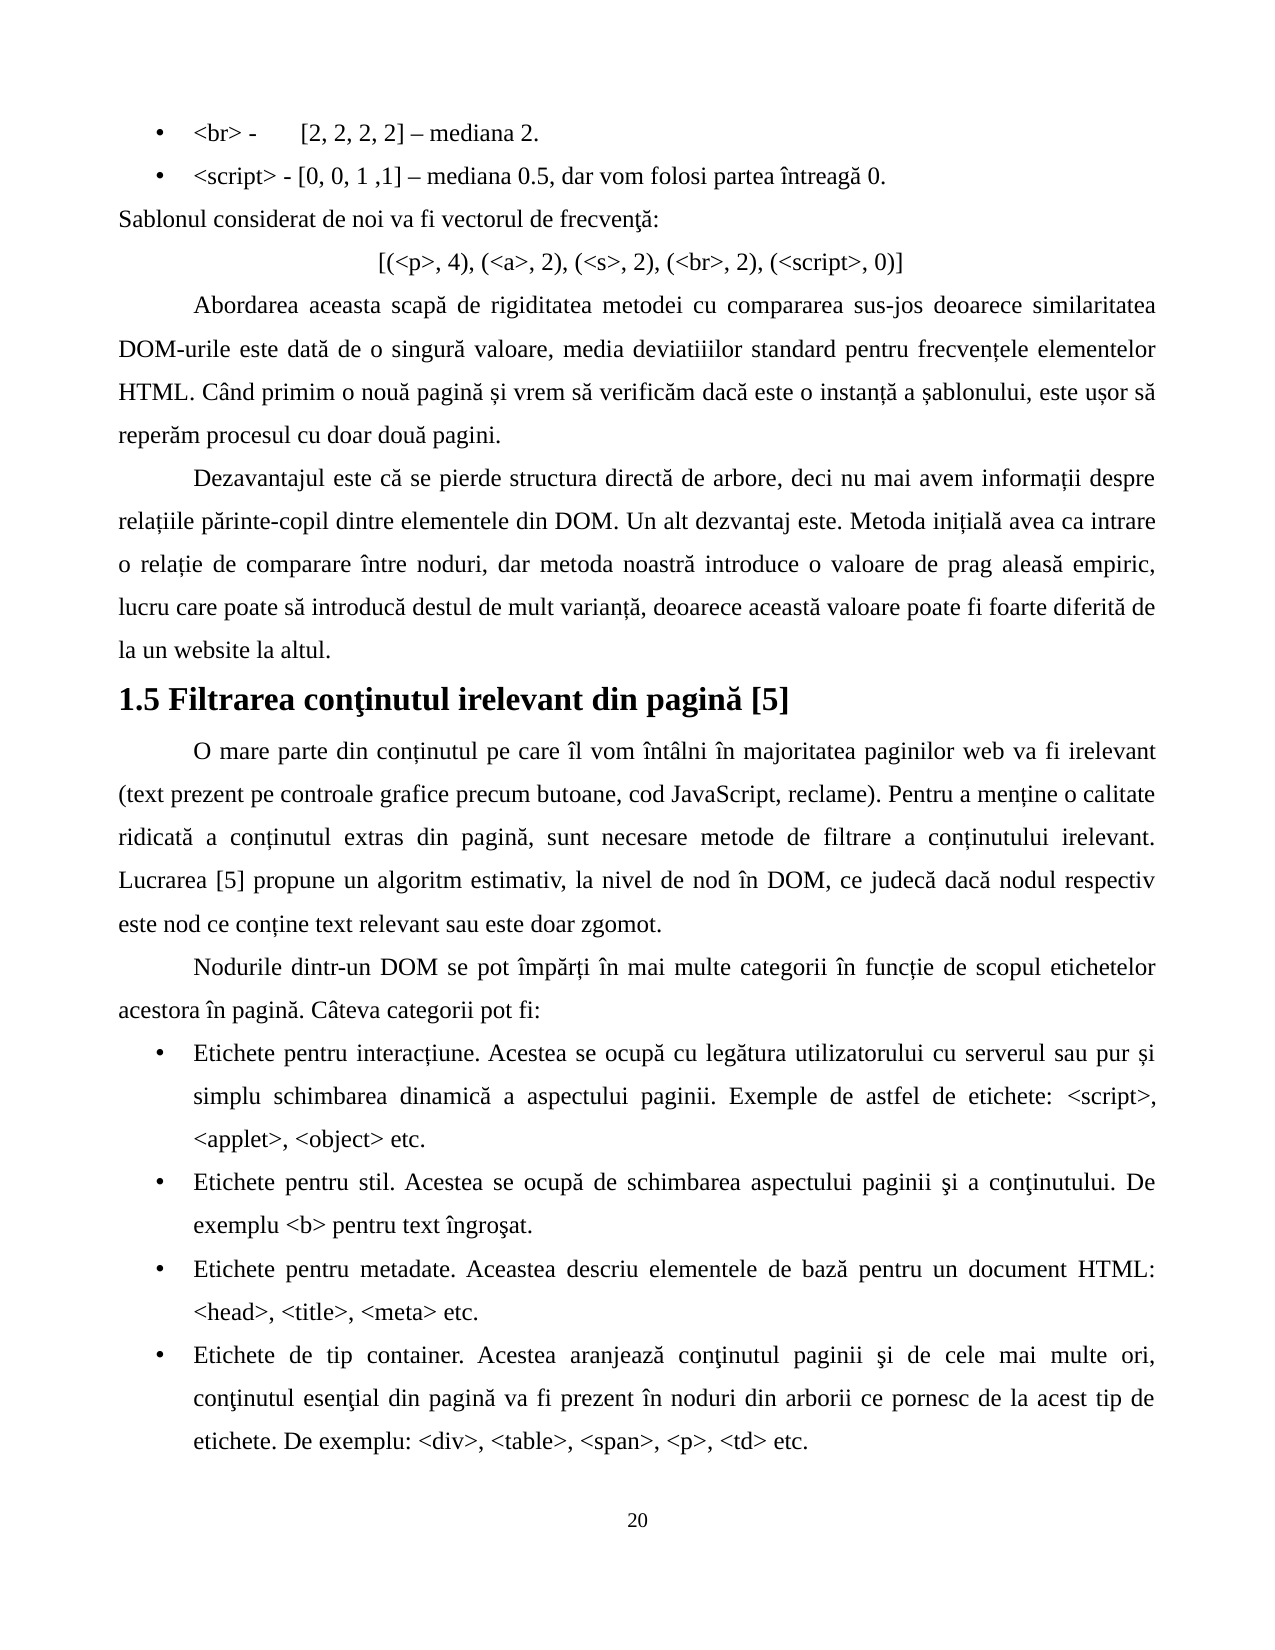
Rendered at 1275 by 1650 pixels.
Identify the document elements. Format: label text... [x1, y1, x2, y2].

subtitle O mare parte din conținutul pe care îl vom întâlni în majoritatea paginilor web va fi irelevant (text prezent pe controale grafice precum butoane, cod JavaScript, reclame). Pentru a menține o calitate ridicată a conținutul extras din pagină, sunt necesare metode de filtrare a conținutului irelevant. Lucrarea [5] propune un algoritm estimativ, la nivel de nod în DOM, ce judecă dacă nodul respectiv este nod ce conține text relevant sau este doar zgomot. [118, 736, 1157, 937]
subtitle 1.5 Filtrarea conţinutul irelevant din pagină [5] [118, 679, 1157, 717]
subtitle Dezavantajul este că se pierde structura directă de arbore, deci nu mai avem informații despre relațiile părinte-copil dintre elementele din DOM. Un alt dezvantaj este. Metoda inițială avea ca intrare o relație de comparare între noduri, dar metoda noastră introduce o valoare de prag aleasă empiric, lucru care poate să introducă destul de mult varianță, deoarece această valoare poate fi foarte diferită de la un website la altul. [118, 463, 1157, 664]
subtitle Etichete de tip container. Acestea aranjează conţinutul paginii şi de cele mai multe ori, conţinutul esenţial din pagină va fi prezent în noduri din arborii ce pornesc de la acest tip de etichete. De exemplu: <div>, <table>, <span>, <p>, <td> etc. [156, 1340, 1157, 1455]
subtitle Etichete pentru stil. Acestea se ocupă de schimbarea aspectului paginii şi a conţinutului. De exemplu <b> pentru text îngroşat. [156, 1167, 1157, 1239]
subtitle [(<p>, 4), (<a>, 2), (<s>, 2), (<br>, 2), (<script>, 0)] [118, 247, 1157, 276]
subtitle Abordarea aceasta scapă de rigiditatea metodei cu compararea sus-jos deoarece similaritatea DOM-urile este dată de o singură valoare, media deviatiiilor standard pentru frecvențele elementelor HTML. Când primim o nouă pagină și vrem să verificăm dacă este o instanță a șablonului, este ușor să reperăm procesul cu doar două pagini. [118, 291, 1157, 449]
subtitle Nodurile dintr-un DOM se pot împărți în mai multe categorii în funcție de scopul etichetelor acestora în pagină. Câteva categorii pot fi: [118, 952, 1157, 1024]
subtitle Etichete pentru metadate. Aceastea descriu elementele de bază pentru un document HTML: <head>, <title>, <meta> etc. [156, 1254, 1157, 1326]
subtitle <script> - [0, 0, 1 ,1] – mediana 0.5, dar vom folosi partea întreagă 0. [156, 161, 1157, 190]
subtitle Sablonul considerat de noi va fi vectorul de frecvenţă: [118, 204, 1157, 233]
subtitle Etichete pentru interacțiune. Acestea se ocupă cu legătura utilizatorului cu serverul sau pur și simplu schimbarea dinamică a aspectului paginii. Exemple de astfel de etichete: <script>, <applet>, <object> etc. [156, 1038, 1157, 1153]
subtitle <br> - [2, 2, 2, 2] – mediana 2. [156, 118, 1157, 147]
